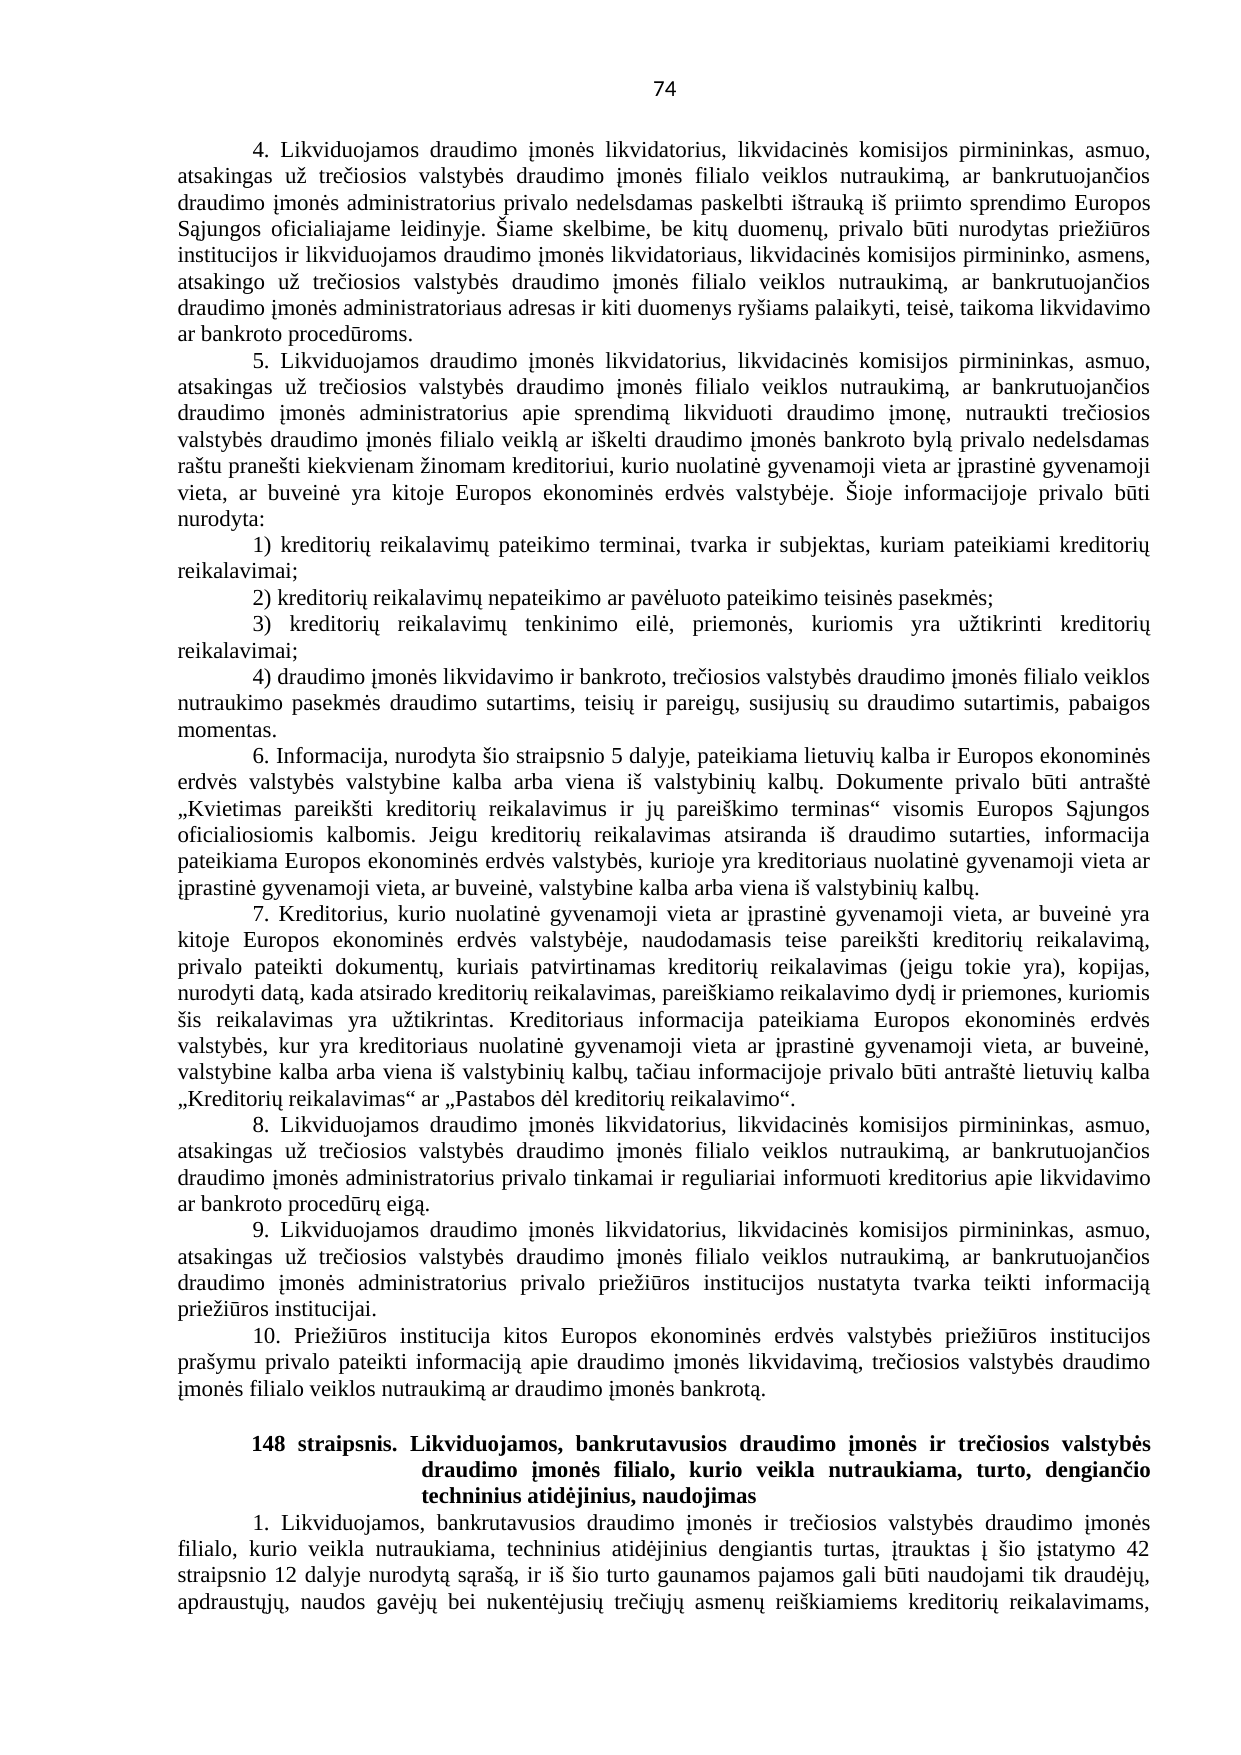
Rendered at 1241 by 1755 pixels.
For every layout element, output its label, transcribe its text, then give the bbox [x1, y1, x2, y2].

text 8. Likviduojamos draudimo įmonės likvidatorius, likvidacinės komisijos pirmininkas, asmuo, atsakingas už trečiosios valstybės draudimo įmonės filialo veiklos nutraukimą, ar bankrutuojančios draudimo įmonės administratorius privalo tinkamai ir reguliariai informuoti kreditorius apie likvidavimo ar bankroto procedūrų eigą. [177, 1111, 1152, 1216]
text 3) kreditorių reikalavimų tenkinimo eilė, priemonės, kuriomis yra užtikrinti kreditorių reikalavimai; [177, 610, 1152, 663]
text 10. Priežiūros institucija kitos Europos ekonominės erdvės valstybės priežiūros institucijos prašymu privalo pateikti informaciją apie draudimo įmonės likvidavimą, trečiosios valstybės draudimo įmonės filialo veiklos nutraukimą ar draudimo įmonės bankrotą. [177, 1322, 1152, 1401]
text 5. Likviduojamos draudimo įmonės likvidatorius, likvidacinės komisijos pirmininkas, asmuo, atsakingas už trečiosios valstybės draudimo įmonės filialo veiklos nutraukimą, ar bankrutuojančios draudimo įmonės administratorius apie sprendimą likviduoti draudimo įmonę, nutraukti trečiosios valstybės draudimo įmonės filialo veiklą ar iškelti draudimo įmonės bankroto bylą privalo nedelsdamas raštu pranešti kiekvienam žinomam kreditoriui, kurio nuolatinė gyvenamoji vieta ar įprastinė gyvenamoji vieta, ar buveinė yra kitoje Europos ekonominės erdvės valstybėje. Šioje informacijoje privalo būti nurodyta: [177, 347, 1152, 531]
text 6. Informacija, nurodyta šio straipsnio 5 dalyje, pateikiama lietuvių kalba ir Europos ekonominės erdvės valstybės valstybine kalba arba viena iš valstybinių kalbų. Dokumente privalo būti antraštė „Kvietimas pareikšti kreditorių reikalavimus ir jų pareiškimo terminas“ visomis Europos Sąjungos oficialiosiomis kalbomis. Jeigu kreditorių reikalavimas atsiranda iš draudimo sutarties, informacija pateikiama Europos ekonominės erdvės valstybės, kurioje yra kreditoriaus nuolatinė gyvenamoji vieta ar įprastinė gyvenamoji vieta, ar buveinė, valstybine kalba arba viena iš valstybinių kalbų. [177, 742, 1152, 900]
text 7. Kreditorius, kurio nuolatinė gyvenamoji vieta ar įprastinė gyvenamoji vieta, ar buveinė yra kitoje Europos ekonominės erdvės valstybėje, naudodamasis teise pareikšti kreditorių reikalavimą, privalo pateikti dokumentų, kuriais patvirtinamas kreditorių reikalavimas (jeigu tokie yra), kopijas, nurodyti datą, kada atsirado kreditorių reikalavimas, pareiškiamo reikalavimo dydį ir priemones, kuriomis šis reikalavimas yra užtikrintas. Kreditoriaus informacija pateikiama Europos ekonominės erdvės valstybės, kur yra kreditoriaus nuolatinė gyvenamoji vieta ar įprastinė gyvenamoji vieta, ar buveinė, valstybine kalba arba viena iš valstybinių kalbų, tačiau informacijoje privalo būti antraštė lietuvių kalba „Kreditorių reikalavimas“ ar „Pastabos dėl kreditorių reikalavimo“. [177, 900, 1152, 1111]
text 4. Likviduojamos draudimo įmonės likvidatorius, likvidacinės komisijos pirmininkas, asmuo, atsakingas už trečiosios valstybės draudimo įmonės filialo veiklos nutraukimą, ar bankrutuojančios draudimo įmonės administratorius privalo nedelsdamas paskelbti ištrauką iš priimto sprendimo Europos Sąjungos oficialiajame leidinyje. Šiame skelbime, be kitų duomenų, privalo būti nurodytas priežiūros institucijos ir likviduojamos draudimo įmonės likvidatoriaus, likvidacinės komisijos pirmininko, asmens, atsakingo už trečiosios valstybės draudimo įmonės filialo veiklos nutraukimą, ar bankrutuojančios draudimo įmonės administratoriaus adresas ir kiti duomenys ryšiams palaikyti, teisė, taikoma likvidavimo ar bankroto procedūroms. [177, 136, 1152, 347]
text 1. Likviduojamos, bankrutavusios draudimo įmonės ir trečiosios valstybės draudimo įmonės filialo, kurio veikla nutraukiama, techninius atidėjinius dengiantis turtas, įtrauktas į šio įstatymo 42 straipsnio 12 dalyje nurodytą sąrašą, ir iš šio turto gaunamos pajamos gali būti naudojami tik draudėjų, apdraustųjų, naudos gavėjų bei nukentėjusių trečiųjų asmenų reiškiamiems kreditorių reikalavimams, [177, 1509, 1152, 1614]
text 1) kreditorių reikalavimų pateikimo terminai, tvarka ir subjektas, kuriam pateikiami kreditorių reikalavimai; [177, 531, 1152, 584]
text 4) draudimo įmonės likvidavimo ir bankroto, trečiosios valstybės draudimo įmonės filialo veiklos nutraukimo pasekmės draudimo sutartims, teisių ir pareigų, susijusių su draudimo sutartimis, pabaigos momentas. [177, 663, 1152, 742]
text 9. Likviduojamos draudimo įmonės likvidatorius, likvidacinės komisijos pirmininkas, asmuo, atsakingas už trečiosios valstybės draudimo įmonės filialo veiklos nutraukimą, ar bankrutuojančios draudimo įmonės administratorius privalo priežiūros institucijos nustatyta tvarka teikti informaciją priežiūros institucijai. [177, 1216, 1152, 1322]
text 2) kreditorių reikalavimų nepateikimo ar pavėluoto pateikimo teisinės pasekmės; [177, 584, 1152, 610]
text 148 straipsnis. Likviduojamos, bankrutavusios draudimo įmonės ir trečiosios valstybės draudimo įmonės filialo, kurio veikla nutraukiama, turto, dengiančio techninius atidėjinius, naudojimas [251, 1430, 1152, 1509]
